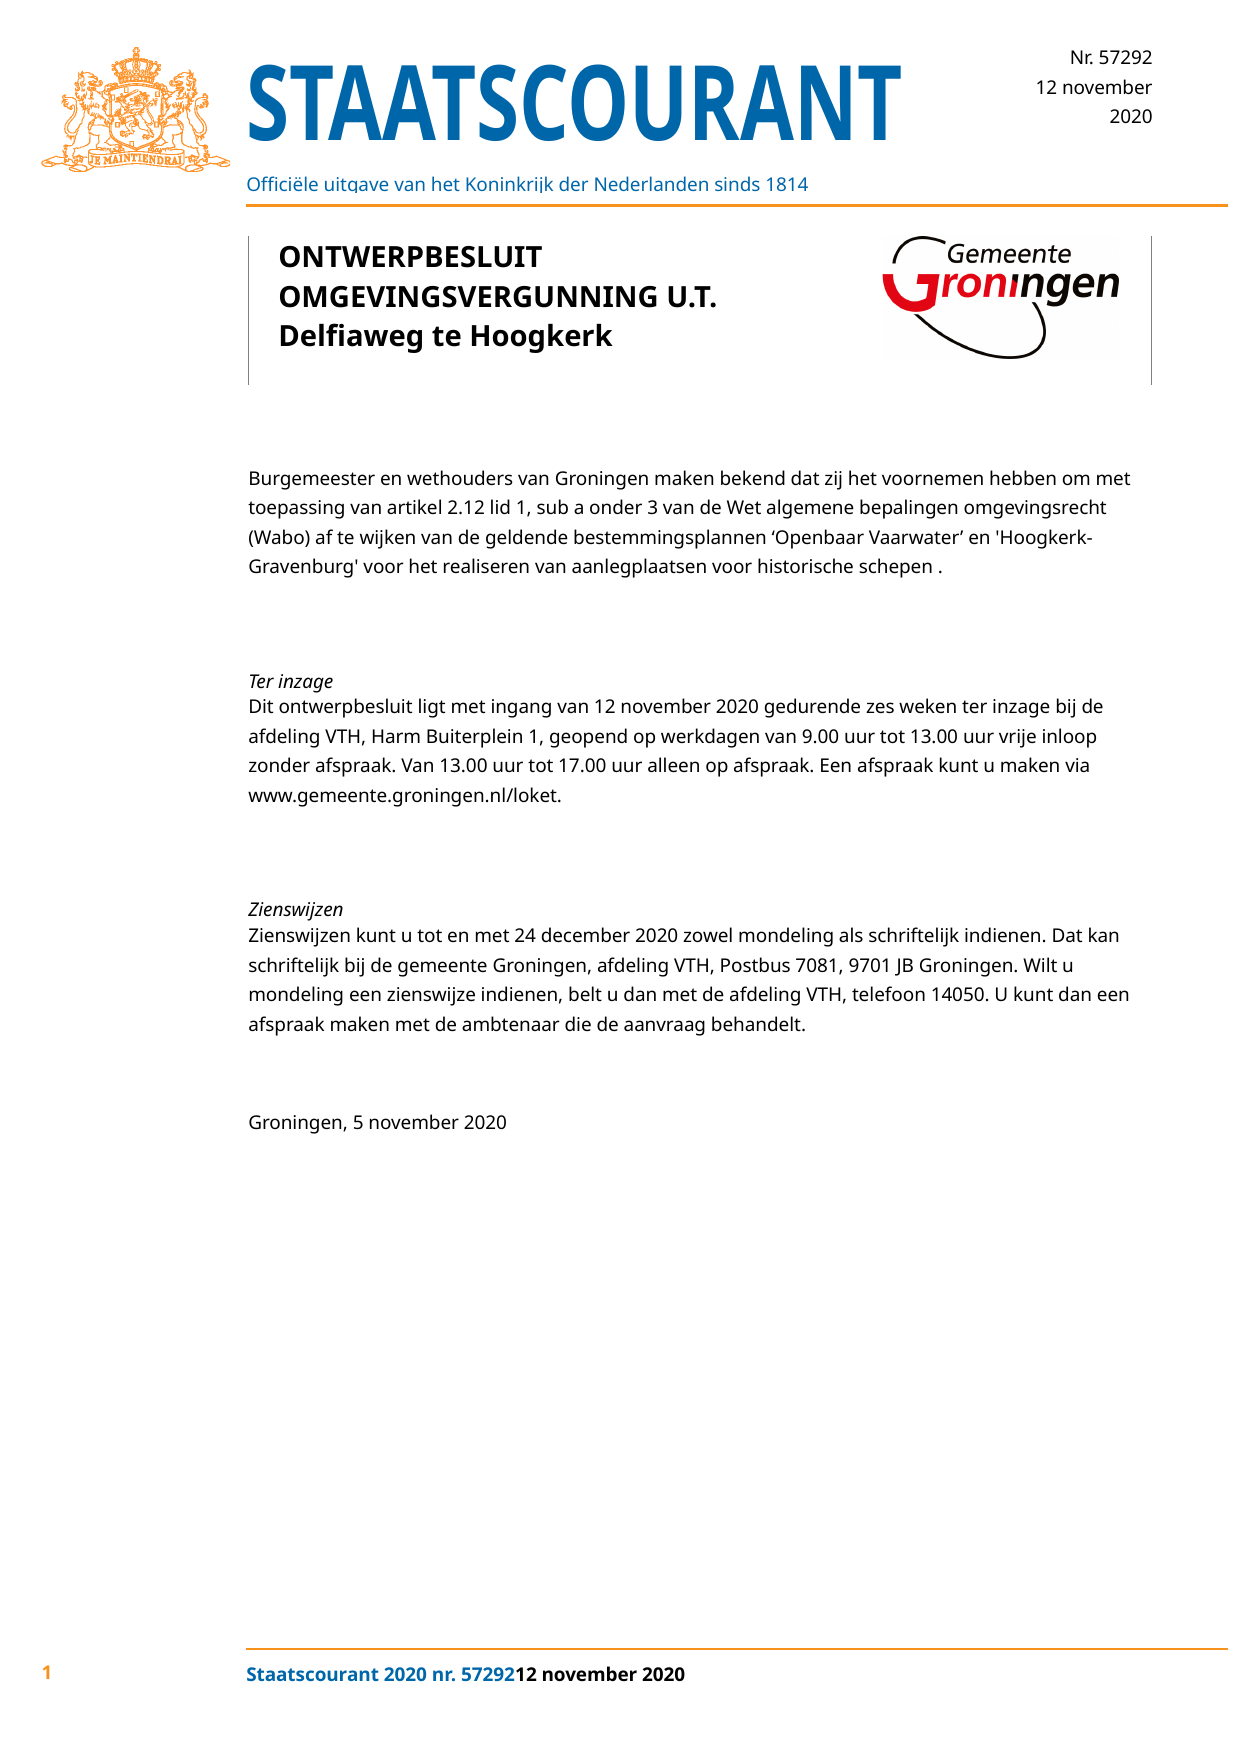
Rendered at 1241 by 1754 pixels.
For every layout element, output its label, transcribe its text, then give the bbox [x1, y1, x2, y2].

text Groningen, 5 november 2020 [248, 1109, 1152, 1135]
text Ter inzage [248, 668, 1152, 693]
table_header [850, 236, 1151, 385]
text Zienswijzen kunt u tot en met 24 december 2020 zowel mondeling als schriftelijk indienen. Dat kan schriftelijk bij de gemeente Groningen, afdeling VTH, Postbus 7081, 9701 JB Groningen. Wilt u mondeling een zienswijze indienen, belt u dan met de afdeling VTH, telefoon 14050. U kunt dan een afspraak maken met de ambtenaar die de aanvraag behandelt. [248, 922, 1152, 1037]
text Zienswijzen [248, 897, 1152, 922]
picture [882, 236, 1119, 359]
text Dit ontwerpbesluit ligt met ingang van 12 november 2020 gedurende zes weken ter inzage bij de afdeling VTH, Harm Buiterplein 1, geopend op werkdagen van 9.00 uur tot 13.00 uur vrije inloop zonder afspraak. Van 13.00 uur tot 17.00 uur alleen op afspraak. Een afspraak kunt u maken via www.gemeente.groningen.nl/loket. [248, 693, 1152, 808]
table_header ONTWERPBESLUIT OMGEVINGSVERGUNNING U.T. Delfiaweg te Hoogkerk [249, 236, 850, 385]
picture [41, 47, 231, 172]
text Burgemeester en wethouders van Groningen maken bekend dat zij het voornemen hebben om met toepassing van artikel 2.12 lid 1, sub a onder 3 van de Wet algemene bepalingen omgevingsrecht (Wabo) af te wijken van de geldende bestemmingsplannen ‘Openbaar Vaarwater’ en 'Hoogkerk-Gravenburg' voor het realiseren van aanlegplaatsen voor historische schepen . [248, 465, 1152, 579]
